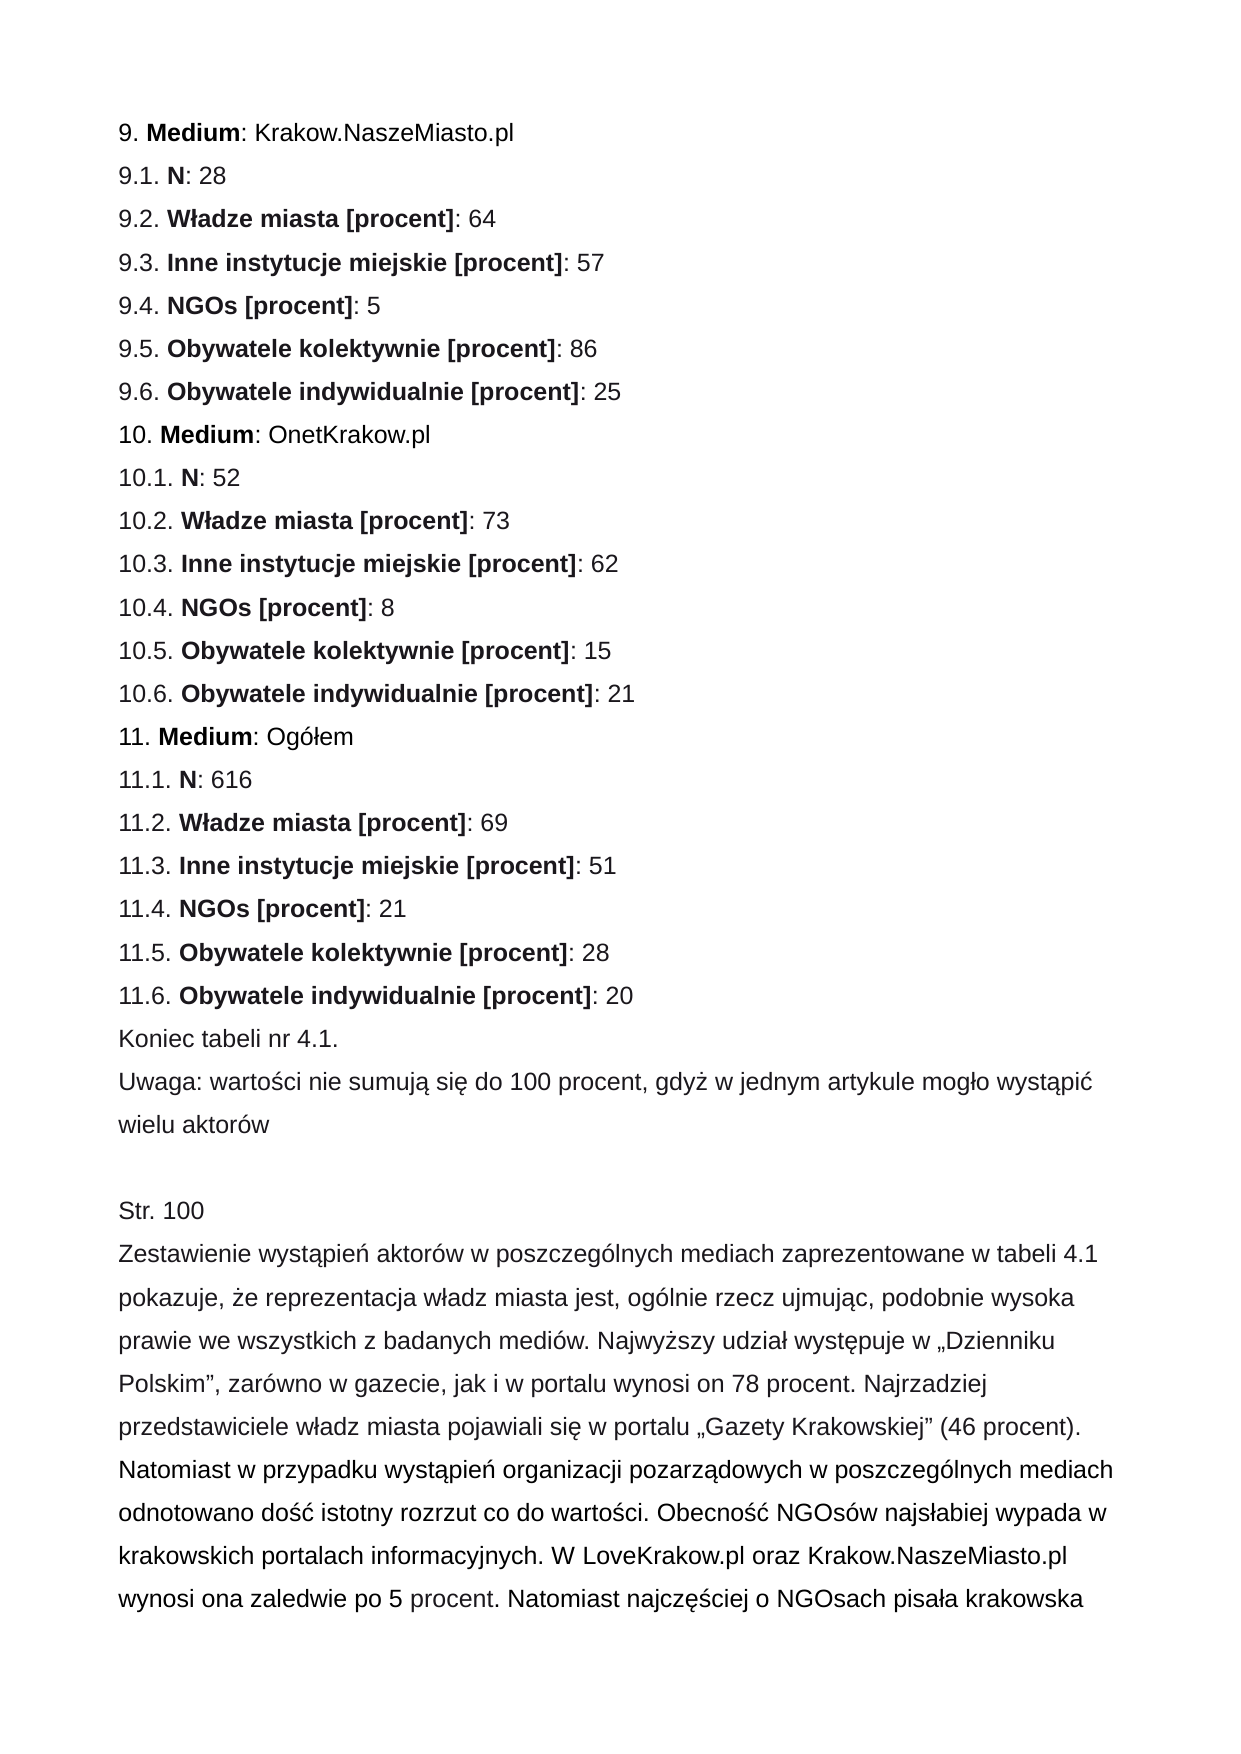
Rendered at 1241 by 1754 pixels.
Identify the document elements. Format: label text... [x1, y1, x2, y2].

text Str. 100 [118, 1196, 1122, 1225]
text 10. Medium: OnetKrakow.pl [118, 420, 1122, 449]
text 11.6. Obywatele indywidualnie [procent]: 20 [118, 981, 1122, 1009]
text 9.5. Obywatele kolektywnie [procent]: 86 [118, 334, 1122, 362]
text 11.2. Władze miasta [procent]: 69 [118, 808, 1122, 837]
text 9. Medium: Krakow.NaszeMiasto.pl [118, 118, 1122, 147]
text Natomiast w przypadku wystąpień organizacji pozarządowych w poszczególnych mediach odnotowano dość istotny rozrzut co do wartości. Obecność NGOsów najsłabiej wypada w krakowskich portalach informacyjnych. W LoveKrakow.pl oraz Krakow.NaszeMiasto.pl wynosi ona zaledwie po 5 procent. Natomiast najczęściej o NGOsach pisała krakowska [118, 1455, 1122, 1613]
text 11. Medium: Ogółem [118, 722, 1122, 751]
text Zestawienie wystąpień aktorów w poszczególnych mediach zaprezentowane w tabeli 4.1 pokazuje, że reprezentacja władz miasta jest, ogólnie rzecz ujmując, podobnie wysoka prawie we wszystkich z badanych mediów. Najwyższy udział występuje w „Dzienniku Polskim”, zarówno w gazecie, jak i w portalu wynosi on 78 procent. Najrzadziej przedstawiciele władz miasta pojawiali się w portalu „Gazety Krakowskiej” (46 procent). [118, 1239, 1122, 1441]
text 10.2. Władze miasta [procent]: 73 [118, 506, 1122, 535]
text 10.5. Obywatele kolektywnie [procent]: 15 [118, 636, 1122, 664]
text 11.4. NGOs [procent]: 21 [118, 894, 1122, 923]
text 10.1. N: 52 [118, 463, 1122, 492]
text 9.2. Władze miasta [procent]: 64 [118, 204, 1122, 233]
text 11.1. N: 616 [118, 765, 1122, 794]
text 10.4. NGOs [procent]: 8 [118, 592, 1122, 621]
text Koniec tabeli nr 4.1. [118, 1024, 1122, 1052]
text 10.3. Inne instytucje miejskie [procent]: 62 [118, 549, 1122, 578]
text 9.3. Inne instytucje miejskie [procent]: 57 [118, 247, 1122, 276]
text 10.6. Obywatele indywidualnie [procent]: 21 [118, 679, 1122, 707]
text 9.1. N: 28 [118, 161, 1122, 190]
text Uwaga: wartości nie sumują się do 100 procent, gdyż w jednym artykule mogło wystąpić wielu aktorów [118, 1067, 1122, 1139]
text 11.5. Obywatele kolektywnie [procent]: 28 [118, 937, 1122, 966]
text 9.4. NGOs [procent]: 5 [118, 291, 1122, 319]
text 11.3. Inne instytucje miejskie [procent]: 51 [118, 851, 1122, 880]
text 9.6. Obywatele indywidualnie [procent]: 25 [118, 377, 1122, 406]
